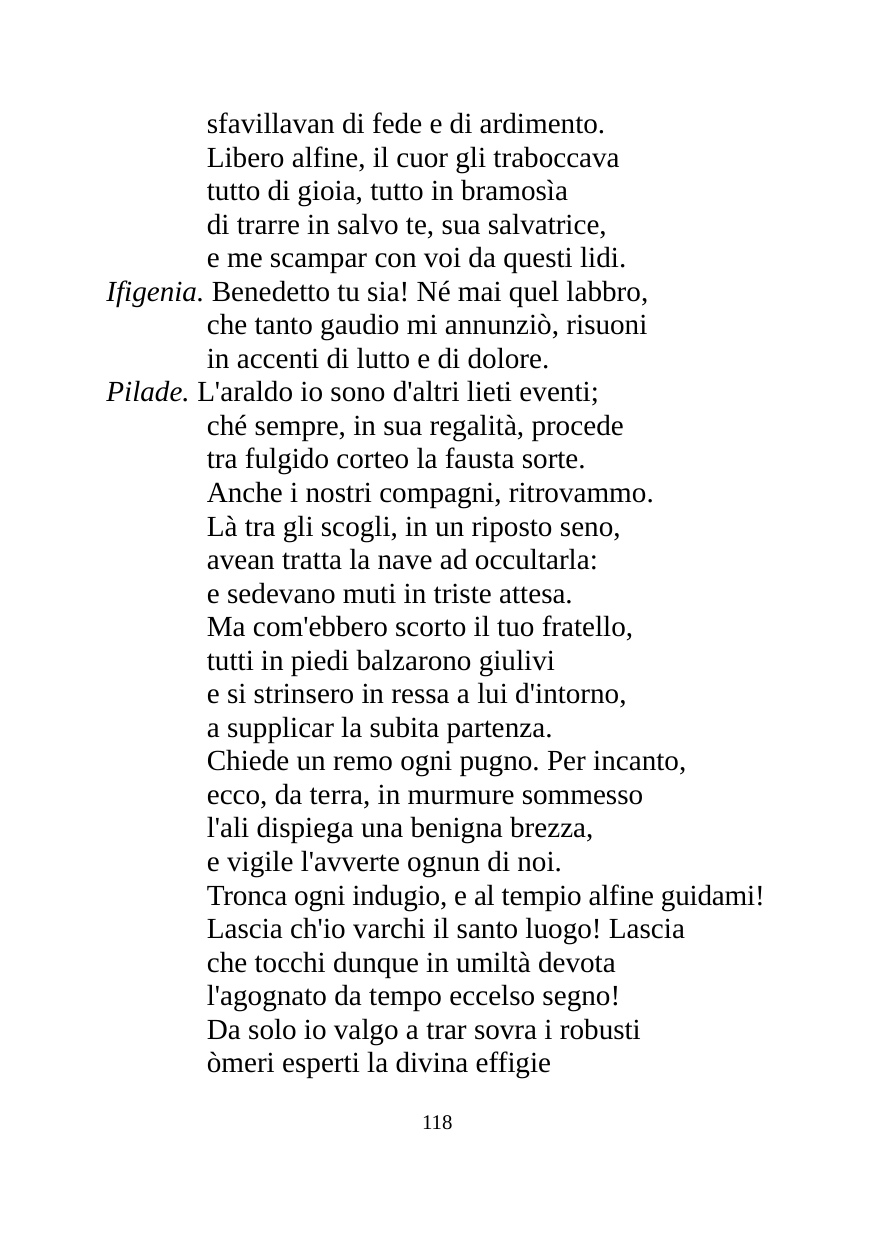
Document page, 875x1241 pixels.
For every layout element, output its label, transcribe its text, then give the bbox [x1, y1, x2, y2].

text sfavillavan di fede e di ardimento. Libero alfine, il cuor gli traboccava tutto di gioia, tutto in bramosìa di trarre in salvo te, sua salvatrice, e me scampar con voi da questi lidi. [106, 106, 768, 274]
text Pilade. L'araldo io sono d'altri lieti eventi; ché sempre, in sua regalità, procede tra fulgido corteo la fausta sorte. Anche i nostri compagni, ritrovammo. Là tra gli scogli, in un riposto seno, avean tratta la nave ad occultarla: e sedevano muti in triste attesa. Ma com'ebbero scorto il tuo fratello, tutti in piedi balzarono giulivi e si strinsero in ressa a lui d'intorno, a supplicar la subita partenza. Chiede un remo ogni pugno. Per incanto, ecco, da terra, in murmure sommesso l'ali dispiega una benigna brezza, e vigile l'avverte ognun di noi. Tronca ogni indugio, e al tempio alfine guidami! Lascia ch'io varchi il santo luogo! Lascia che tocchi dunque in umiltà devota l'agognato da tempo eccelso segno! Da solo io valgo a trar sovra i robusti òmeri esperti la divina effigie [106, 374, 768, 1079]
text Ifigenia. Benedetto tu sia! Né mai quel labbro, che tanto gaudio mi annunziò, risuoni in accenti di lutto e di dolore. [106, 274, 768, 374]
